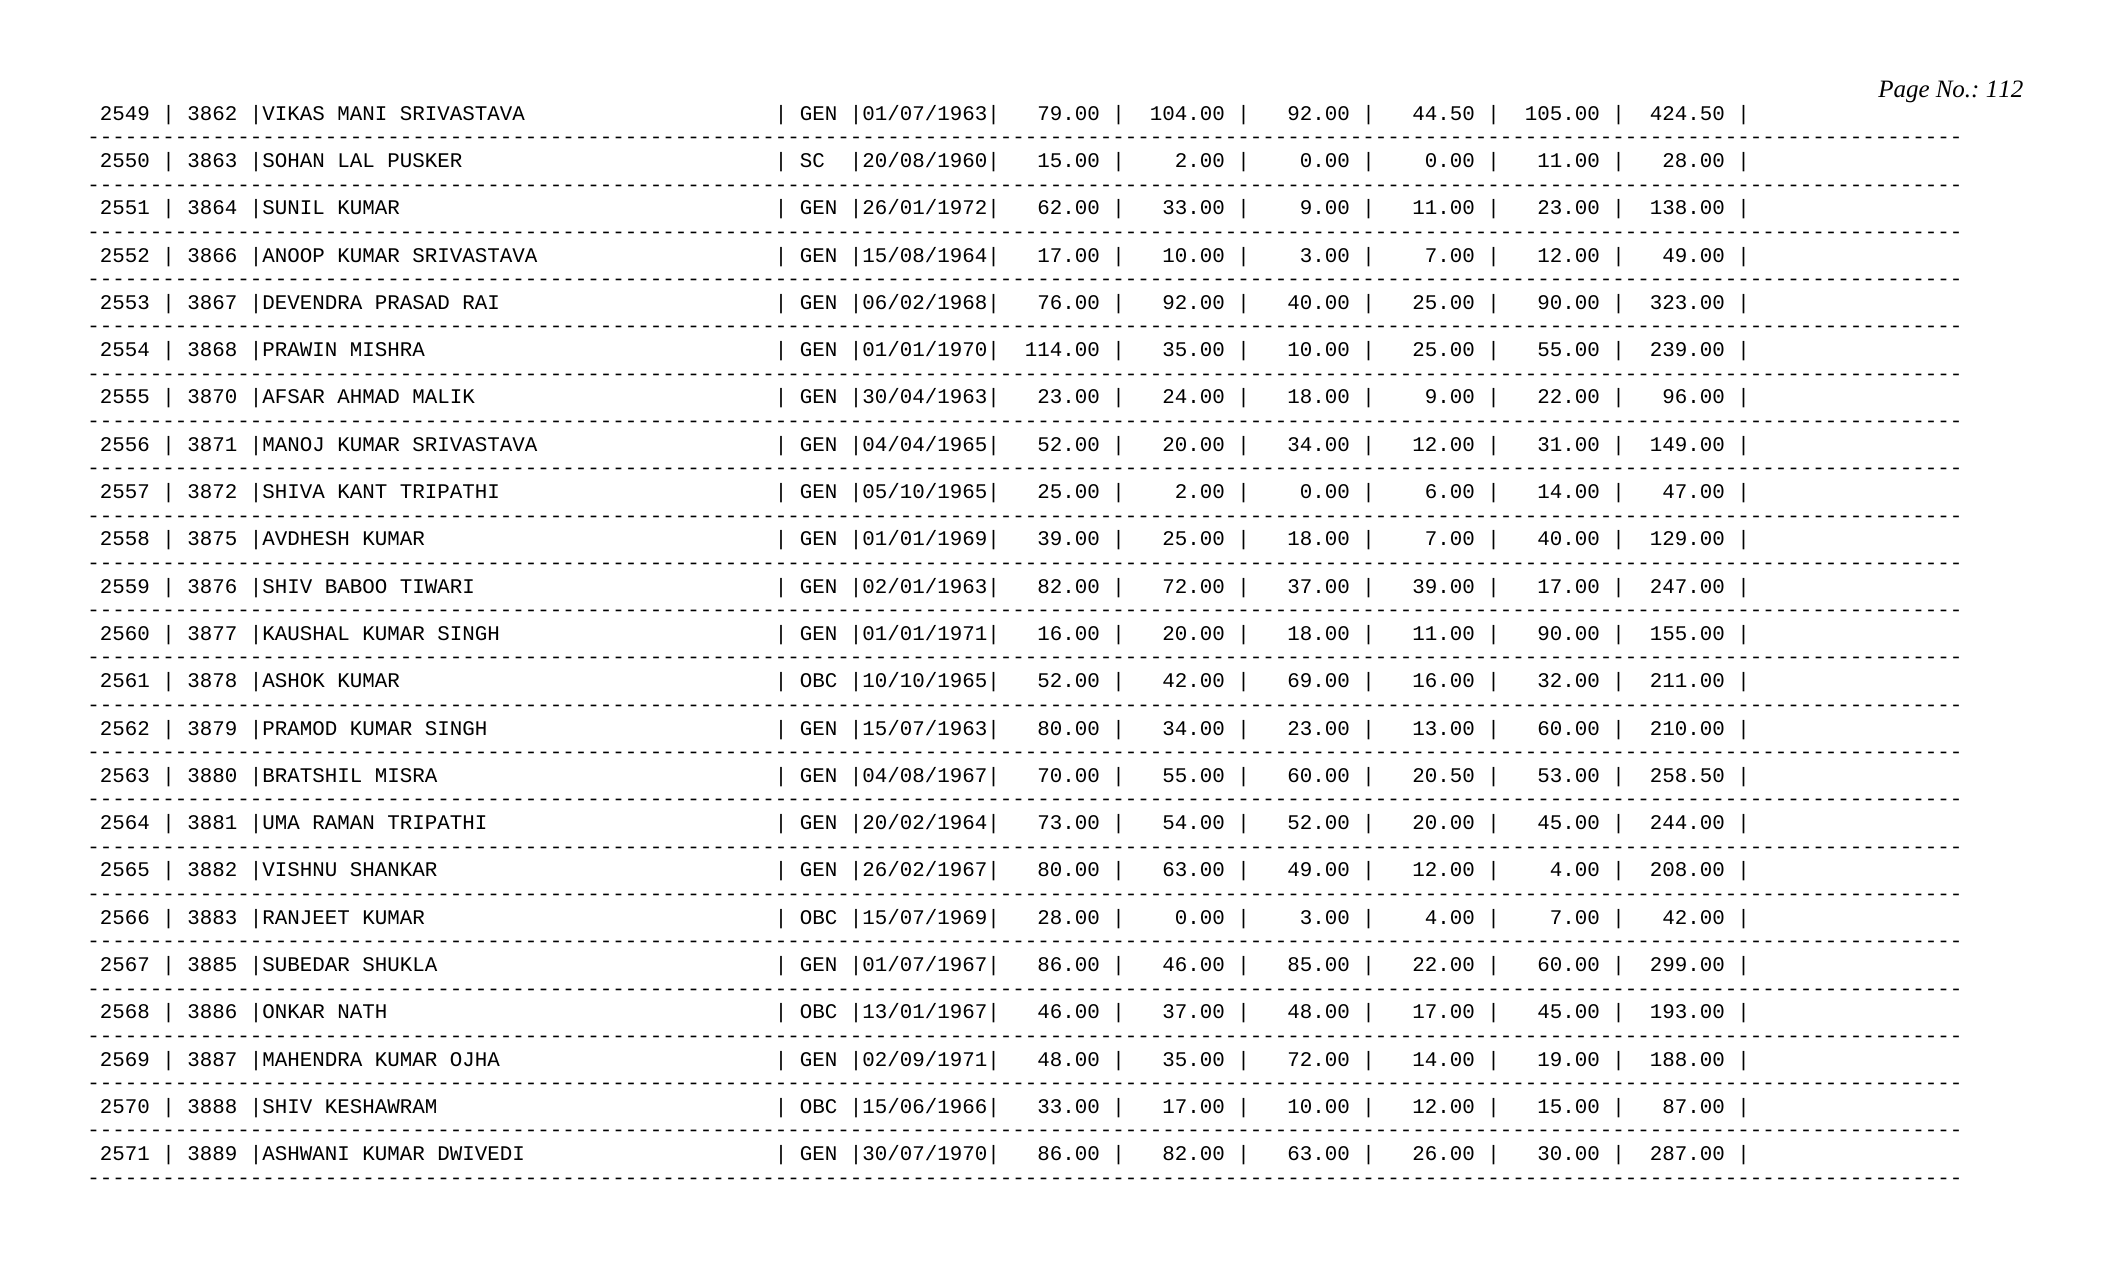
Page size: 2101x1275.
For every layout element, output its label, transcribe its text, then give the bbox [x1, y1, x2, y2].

text ------------------------------------------------------------------------------------------------------------------------------------------------------ [87, 552, 2025, 576]
text ------------------------------------------------------------------------------------------------------------------------------------------------------ [87, 930, 2025, 954]
text 2565 | 3882 |VISHNU SHANKAR | GEN |26/02/1967| 80.00 | 63.00 | 49.00 | 12.00 | 4.00 | 208.00 | [87, 859, 2025, 883]
text 2569 | 3887 |MAHENDRA KUMAR OJHA | GEN |02/09/1971| 48.00 | 35.00 | 72.00 | 14.00 | 19.00 | 188.00 | [87, 1048, 2025, 1072]
text 2556 | 3871 |MANOJ KUMAR SRIVASTAVA | GEN |04/04/1965| 52.00 | 20.00 | 34.00 | 12.00 | 31.00 | 149.00 | [87, 434, 2025, 457]
text ------------------------------------------------------------------------------------------------------------------------------------------------------ [87, 788, 2025, 812]
text ------------------------------------------------------------------------------------------------------------------------------------------------------ [87, 599, 2025, 623]
text 2549 | 3862 |VIKAS MANI SRIVASTAVA | GEN |01/07/1963| 79.00 | 104.00 | 92.00 | 44.50 | 105.00 | 424.50 | [87, 103, 2025, 126]
text ------------------------------------------------------------------------------------------------------------------------------------------------------ [87, 741, 2025, 765]
text 2570 | 3888 |SHIV KESHAWRAM | OBC |15/06/1966| 33.00 | 17.00 | 10.00 | 12.00 | 15.00 | 87.00 | [87, 1096, 2025, 1119]
text 2571 | 3889 |ASHWANI KUMAR DWIVEDI | GEN |30/07/1970| 86.00 | 82.00 | 63.00 | 26.00 | 30.00 | 287.00 | [87, 1143, 2025, 1167]
text ------------------------------------------------------------------------------------------------------------------------------------------------------ [87, 221, 2025, 244]
text 2558 | 3875 |AVDHESH KUMAR | GEN |01/01/1969| 39.00 | 25.00 | 18.00 | 7.00 | 40.00 | 129.00 | [87, 528, 2025, 552]
text ------------------------------------------------------------------------------------------------------------------------------------------------------ [87, 268, 2025, 292]
text 2552 | 3866 |ANOOP KUMAR SRIVASTAVA | GEN |15/08/1964| 17.00 | 10.00 | 3.00 | 7.00 | 12.00 | 49.00 | [87, 244, 2025, 268]
text ------------------------------------------------------------------------------------------------------------------------------------------------------ [87, 457, 2025, 481]
text ------------------------------------------------------------------------------------------------------------------------------------------------------ [87, 1167, 2025, 1190]
text 2564 | 3881 |UMA RAMAN TRIPATHI | GEN |20/02/1964| 73.00 | 54.00 | 52.00 | 20.00 | 45.00 | 244.00 | [87, 812, 2025, 836]
text 2554 | 3868 |PRAWIN MISHRA | GEN |01/01/1970| 114.00 | 35.00 | 10.00 | 25.00 | 55.00 | 239.00 | [87, 339, 2025, 363]
text ------------------------------------------------------------------------------------------------------------------------------------------------------ [87, 174, 2025, 197]
text ------------------------------------------------------------------------------------------------------------------------------------------------------ [87, 1072, 2025, 1096]
text ------------------------------------------------------------------------------------------------------------------------------------------------------ [87, 316, 2025, 339]
text ------------------------------------------------------------------------------------------------------------------------------------------------------ [87, 1119, 2025, 1143]
text ------------------------------------------------------------------------------------------------------------------------------------------------------ [87, 505, 2025, 528]
text 2551 | 3864 |SUNIL KUMAR | GEN |26/01/1972| 62.00 | 33.00 | 9.00 | 11.00 | 23.00 | 138.00 | [87, 197, 2025, 221]
text 2557 | 3872 |SHIVA KANT TRIPATHI | GEN |05/10/1965| 25.00 | 2.00 | 0.00 | 6.00 | 14.00 | 47.00 | [87, 481, 2025, 505]
text ------------------------------------------------------------------------------------------------------------------------------------------------------ [87, 694, 2025, 717]
text ------------------------------------------------------------------------------------------------------------------------------------------------------ [87, 410, 2025, 434]
text 2550 | 3863 |SOHAN LAL PUSKER | SC |20/08/1960| 15.00 | 2.00 | 0.00 | 0.00 | 11.00 | 28.00 | [87, 150, 2025, 174]
text 2553 | 3867 |DEVENDRA PRASAD RAI | GEN |06/02/1968| 76.00 | 92.00 | 40.00 | 25.00 | 90.00 | 323.00 | [87, 292, 2025, 316]
text 2566 | 3883 |RANJEET KUMAR | OBC |15/07/1969| 28.00 | 0.00 | 3.00 | 4.00 | 7.00 | 42.00 | [87, 907, 2025, 930]
text 2568 | 3886 |ONKAR NATH | OBC |13/01/1967| 46.00 | 37.00 | 48.00 | 17.00 | 45.00 | 193.00 | [87, 1001, 2025, 1025]
text 2561 | 3878 |ASHOK KUMAR | OBC |10/10/1965| 52.00 | 42.00 | 69.00 | 16.00 | 32.00 | 211.00 | [87, 670, 2025, 694]
text 2563 | 3880 |BRATSHIL MISRA | GEN |04/08/1967| 70.00 | 55.00 | 60.00 | 20.50 | 53.00 | 258.50 | [87, 765, 2025, 788]
text 2567 | 3885 |SUBEDAR SHUKLA | GEN |01/07/1967| 86.00 | 46.00 | 85.00 | 22.00 | 60.00 | 299.00 | [87, 954, 2025, 978]
text ------------------------------------------------------------------------------------------------------------------------------------------------------ [87, 883, 2025, 907]
text ------------------------------------------------------------------------------------------------------------------------------------------------------ [87, 1025, 2025, 1048]
text ------------------------------------------------------------------------------------------------------------------------------------------------------ [87, 978, 2025, 1001]
text ------------------------------------------------------------------------------------------------------------------------------------------------------ [87, 363, 2025, 386]
text 2560 | 3877 |KAUSHAL KUMAR SINGH | GEN |01/01/1971| 16.00 | 20.00 | 18.00 | 11.00 | 90.00 | 155.00 | [87, 623, 2025, 647]
text 2559 | 3876 |SHIV BABOO TIWARI | GEN |02/01/1963| 82.00 | 72.00 | 37.00 | 39.00 | 17.00 | 247.00 | [87, 576, 2025, 599]
text ------------------------------------------------------------------------------------------------------------------------------------------------------ [87, 647, 2025, 670]
text 2555 | 3870 |AFSAR AHMAD MALIK | GEN |30/04/1963| 23.00 | 24.00 | 18.00 | 9.00 | 22.00 | 96.00 | [87, 386, 2025, 410]
text 2562 | 3879 |PRAMOD KUMAR SINGH | GEN |15/07/1963| 80.00 | 34.00 | 23.00 | 13.00 | 60.00 | 210.00 | [87, 717, 2025, 741]
text ------------------------------------------------------------------------------------------------------------------------------------------------------ [87, 836, 2025, 859]
text ------------------------------------------------------------------------------------------------------------------------------------------------------ [87, 126, 2025, 150]
